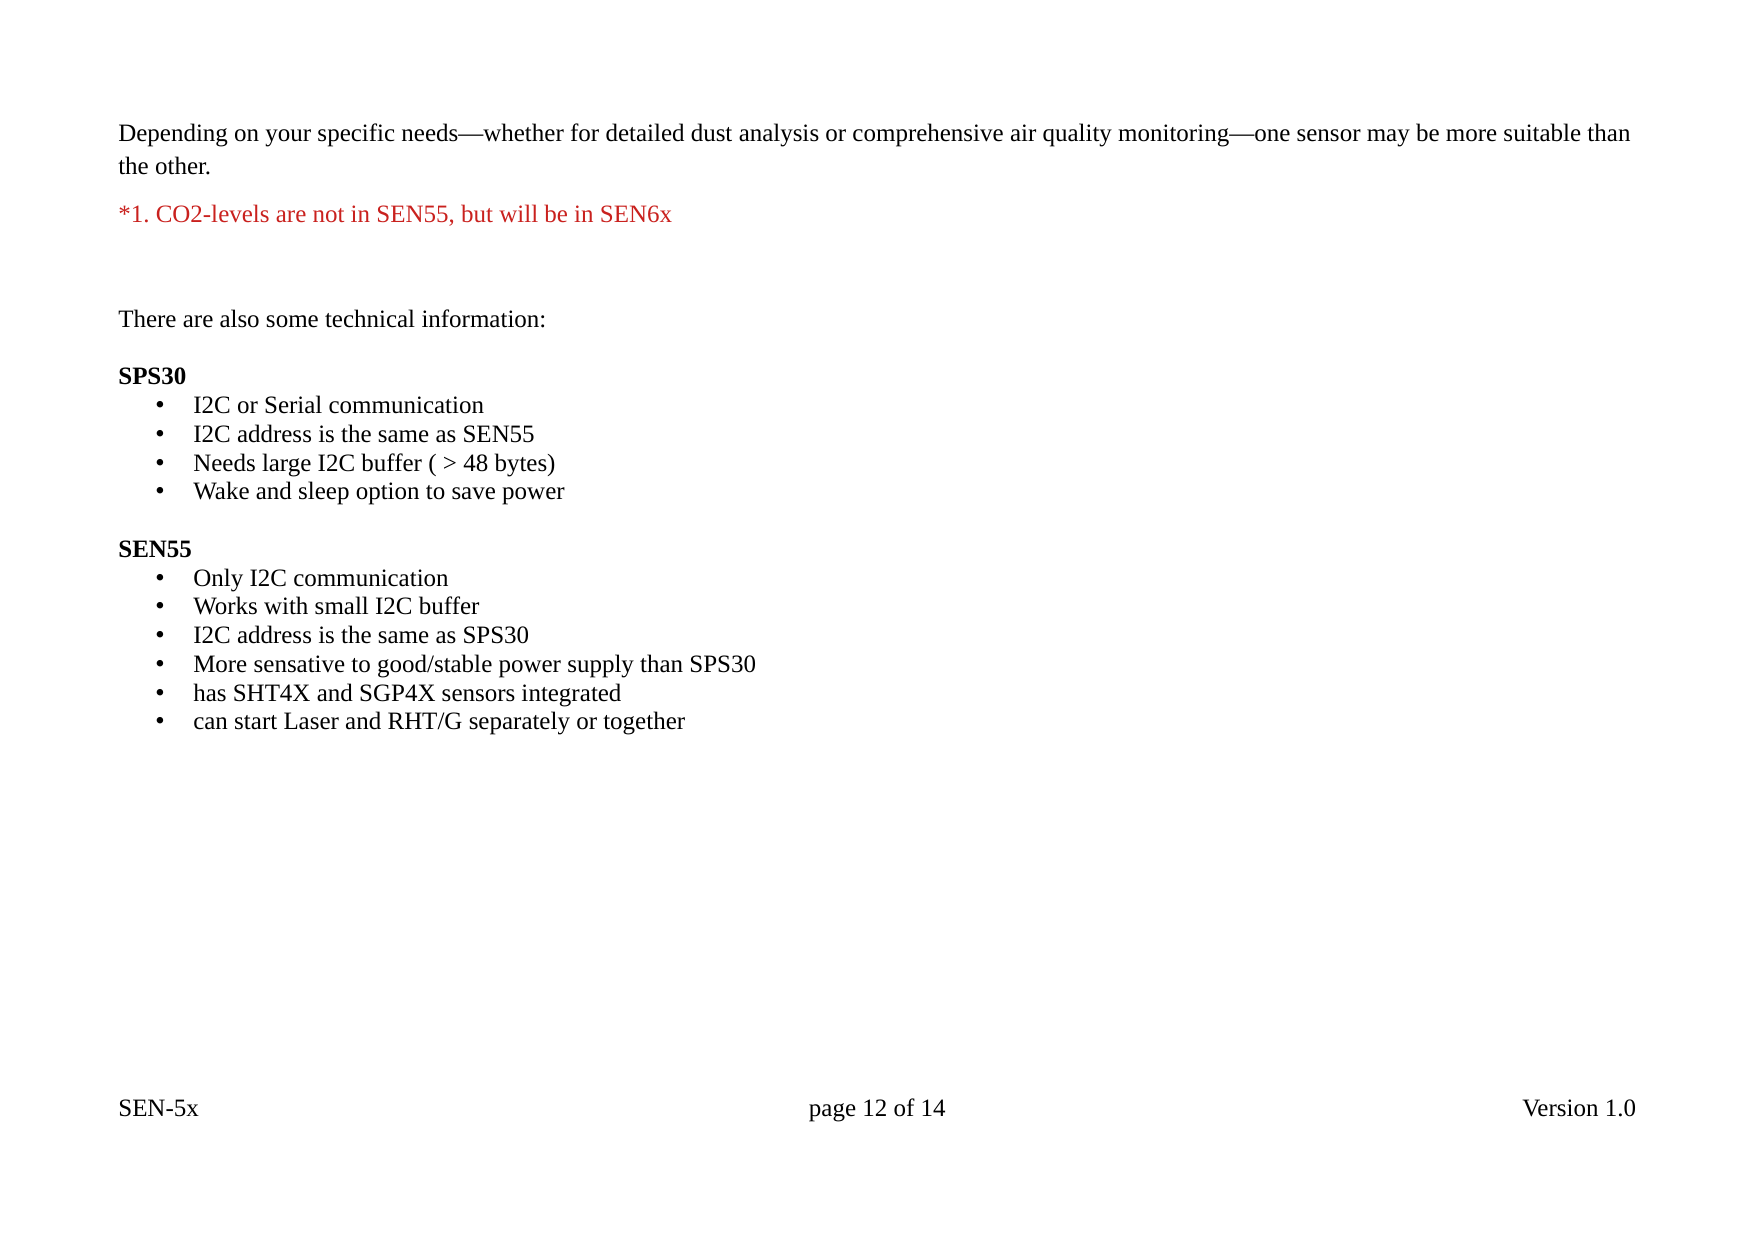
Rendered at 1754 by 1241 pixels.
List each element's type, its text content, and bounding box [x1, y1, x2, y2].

list has SHT4X and SGP4X sensors integrated [156, 678, 1636, 706]
text There are also some technical information: [118, 304, 1636, 333]
list Only I2C communication [156, 563, 1636, 591]
list More sensative to good/stable power supply than SPS30 [156, 649, 1636, 678]
list Works with small I2C buffer [156, 591, 1636, 620]
text Depending on your specific needs—whether for detailed dust analysis or comprehensive air quality monitoring—one sensor may be more suitable than the other. [118, 118, 1636, 180]
list can start Laser and RHT/G separately or together [156, 706, 1636, 735]
list I2C address is the same as SPS30 [156, 620, 1636, 649]
list I2C or Serial communication [156, 390, 1636, 419]
list I2C address is the same as SEN55 [156, 419, 1636, 448]
list Wake and sleep option to save power [156, 476, 1636, 505]
list Needs large I2C buffer ( > 48 bytes) [156, 448, 1636, 476]
text SEN55 [118, 534, 1636, 563]
text SPS30 [118, 361, 1636, 390]
text *1. CO2-levels are not in SEN55, but will be in SEN6x [118, 199, 1636, 227]
